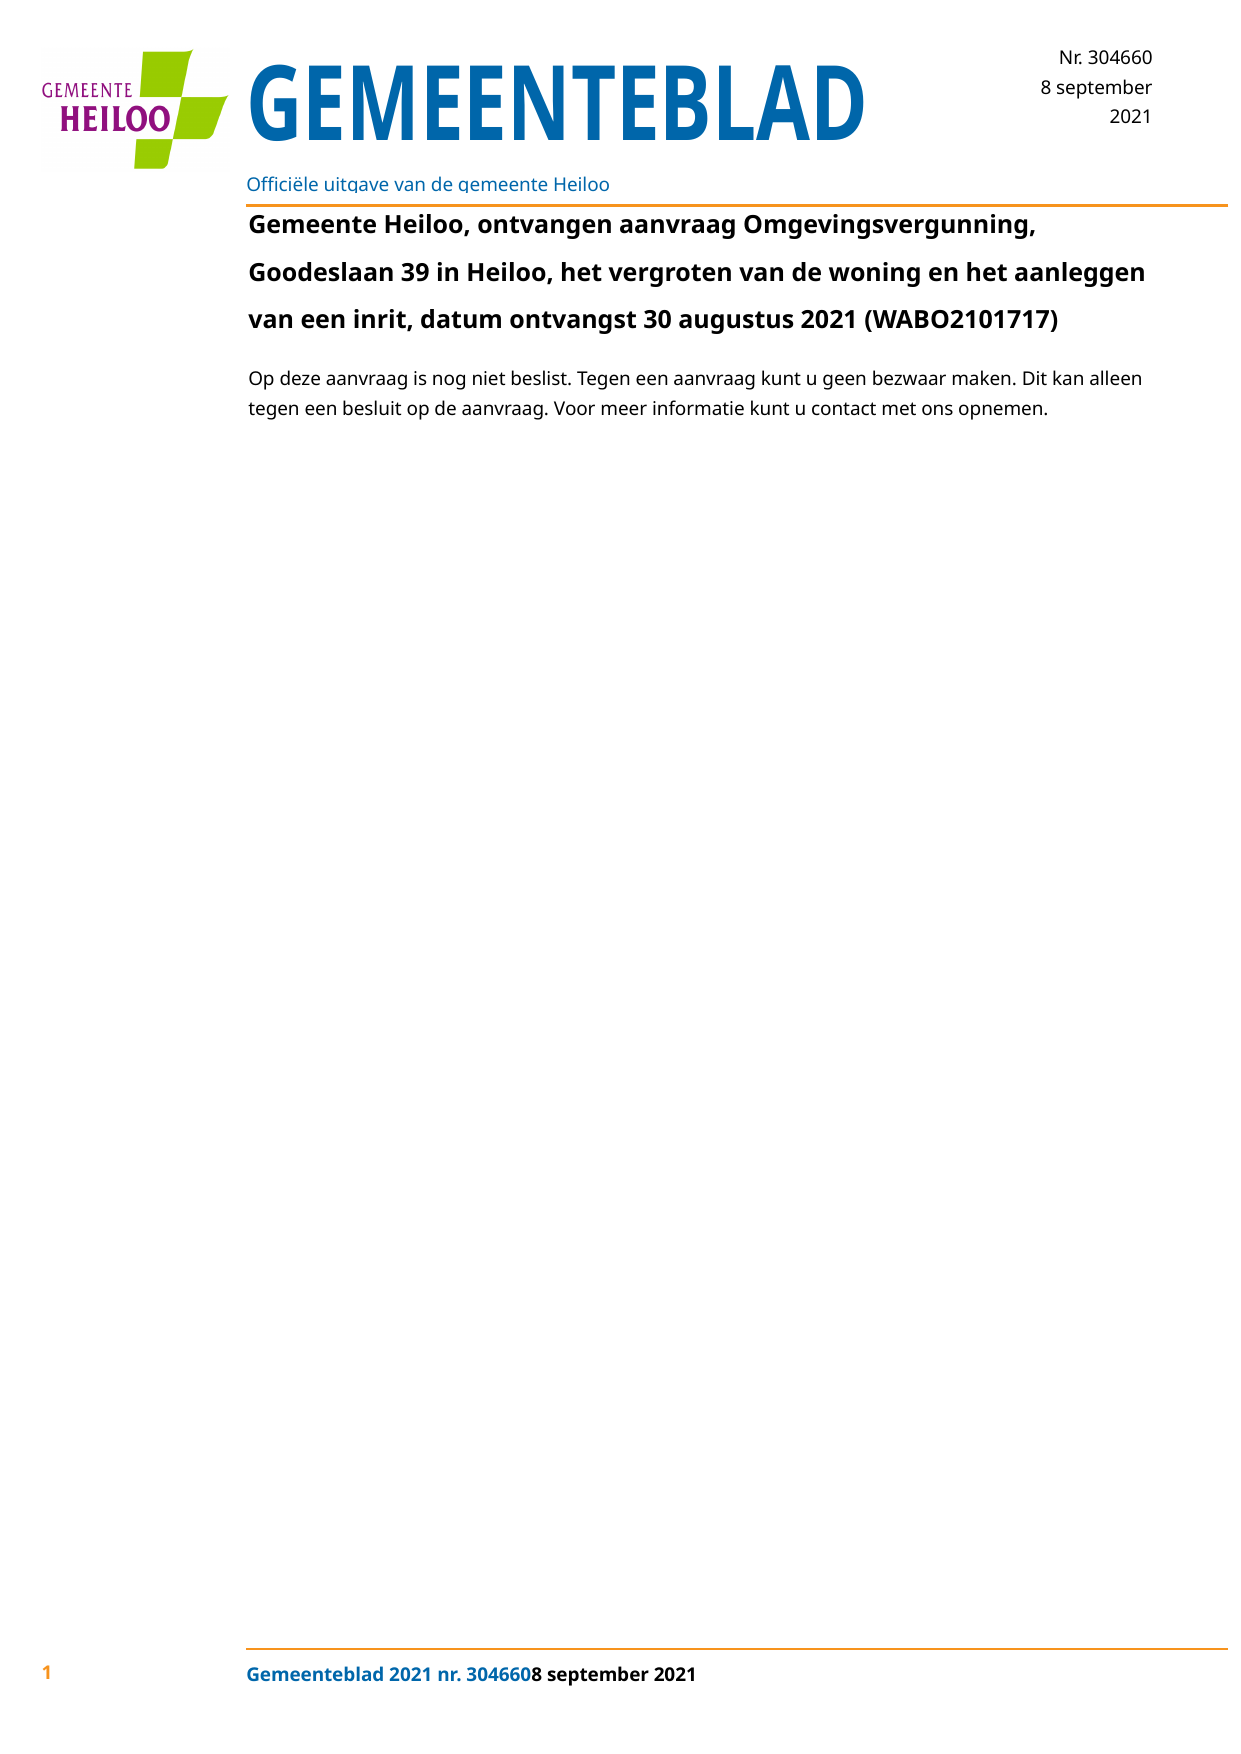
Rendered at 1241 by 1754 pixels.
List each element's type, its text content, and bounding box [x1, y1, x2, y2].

text Op deze aanvraag is nog niet beslist. Tegen een aanvraag kunt u geen bezwaar maken. Dit kan alleen tegen een besluit op de aanvraag. Voor meer informatie kunt u contact met ons opnemen. [248, 366, 1152, 421]
picture [41, 47, 231, 172]
text Gemeente Heiloo, ontvangen aanvraag Omgevingsvergunning, Goodeslaan 39 in Heiloo, het vergroten van de woning en het aanleggen van een inrit, datum ontvangst 30 augustus 2021 (WABO2101717) [248, 207, 1152, 336]
